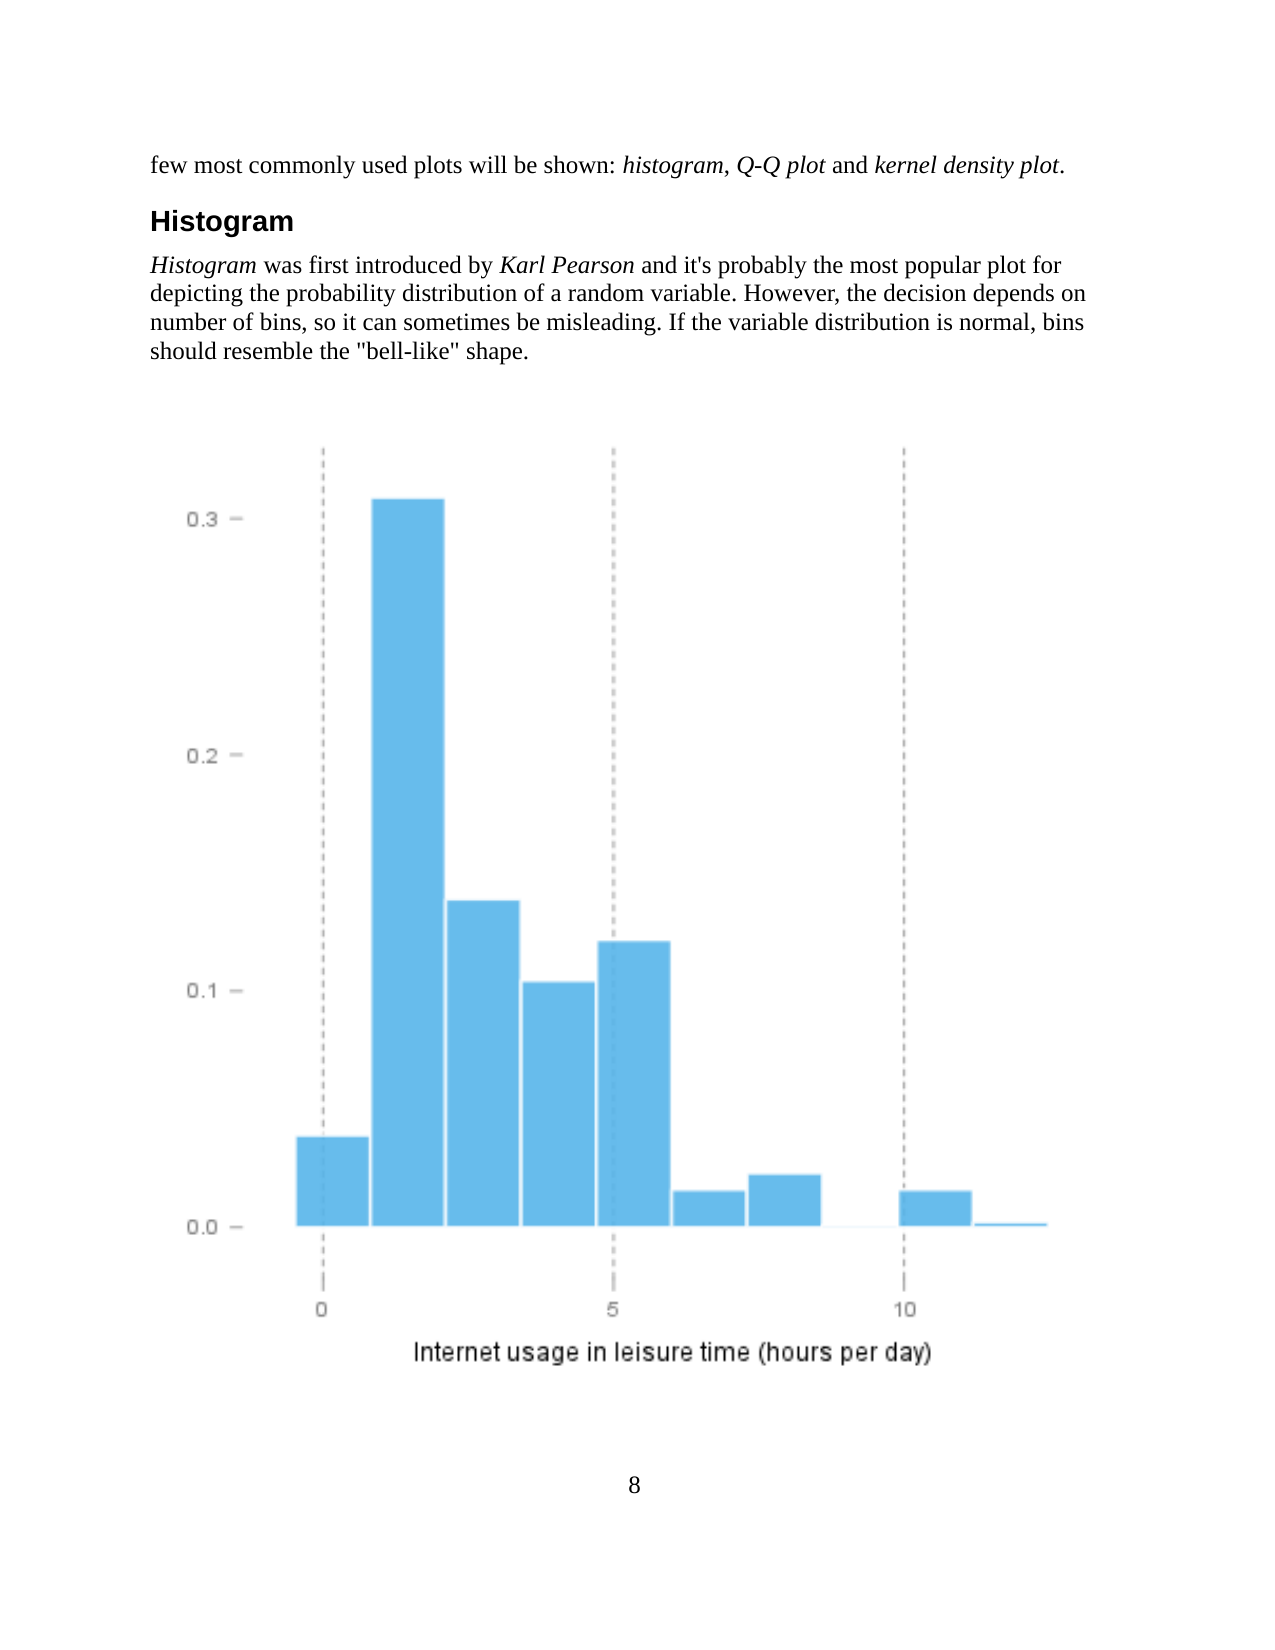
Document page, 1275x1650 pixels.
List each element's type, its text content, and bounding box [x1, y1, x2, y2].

text few most commonly used plots will be shown: histogram, Q-Q plot and kernel density plot. [150, 150, 1125, 179]
picture [150, 373, 1163, 1387]
subtitle Histogram [150, 204, 1125, 237]
text Histogram was first introduced by Karl Pearson and it's probably the most popular plot for depicting the probability distribution of a random variable. However, the decision depends on number of bins, so it can sometimes be misleading. If the variable distribution is normal, bins should resemble the "bell-like" shape. [150, 250, 1125, 365]
